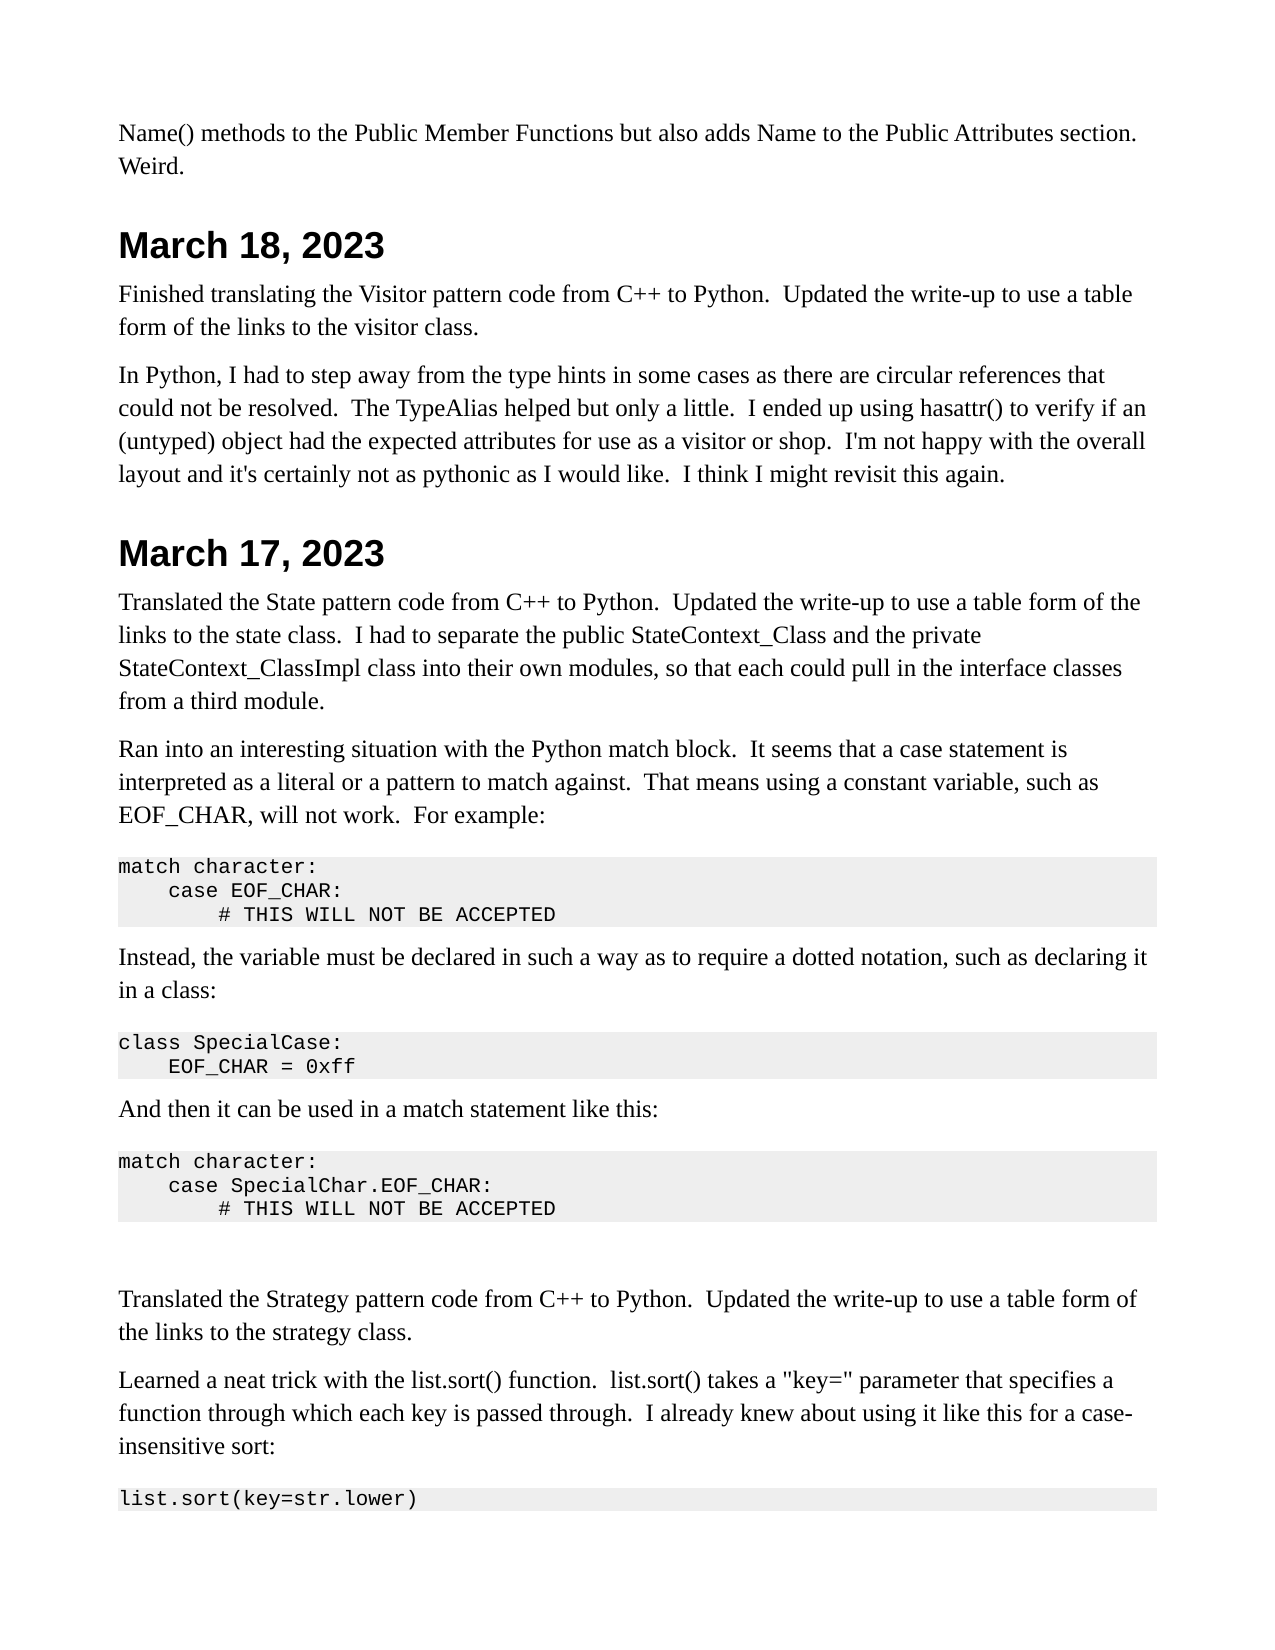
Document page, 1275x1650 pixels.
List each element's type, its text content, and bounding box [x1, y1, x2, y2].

text Finished translating the Visitor pattern code from C++ to Python. Updated the write-up to use a table form of the links to the visitor class. [118, 279, 1157, 341]
text class SpecialCase: [118, 1032, 1157, 1056]
text match character: [118, 857, 1157, 880]
text case SpecialChar.EOF_CHAR: [118, 1174, 1157, 1198]
text EOF_CHAR = 0xff [118, 1056, 1157, 1079]
text match character: [118, 1151, 1157, 1174]
text Name() methods to the Public Member Functions but also adds Name to the Public Attributes section. Weird. [118, 118, 1157, 180]
subtitle March 18, 2023 [118, 224, 1157, 267]
text Ran into an interesting situation with the Python match block. It seems that a case statement is interpreted as a literal or a pattern to match against. That means using a constant variable, such as EOF_CHAR, will not work. For example: [118, 734, 1157, 829]
text Learned a neat trick with the list.sort() function. list.sort() takes a "key=" parameter that specifies a function through which each key is passed through. I already knew about using it like this for a case-insensitive sort: [118, 1365, 1157, 1460]
subtitle March 17, 2023 [118, 532, 1157, 575]
text case EOF_CHAR: [118, 880, 1157, 904]
text Instead, the variable must be declared in such a way as to require a dotted notation, such as declaring it in a class: [118, 942, 1157, 1004]
text In Python, I had to step away from the type hints in some cases as there are circular references that could not be resolved. The TypeAlias helped but only a little. I ended up using hasattr() to verify if an (untyped) object had the expected attributes for use as a visitor or shop. I'm not happy with the overall layout and it's certainly not as pythonic as I would like. I think I might revisit this again. [118, 360, 1157, 488]
text # THIS WILL NOT BE ACCEPTED [118, 1198, 1157, 1222]
text # THIS WILL NOT BE ACCEPTED [118, 904, 1157, 927]
text Translated the Strategy pattern code from C++ to Python. Updated the write-up to use a table form of the links to the strategy class. [118, 1284, 1157, 1346]
text list.sort(key=str.lower) [118, 1488, 1157, 1511]
text And then it can be used in a match statement like this: [118, 1094, 1157, 1123]
text Translated the State pattern code from C++ to Python. Updated the write-up to use a table form of the links to the state class. I had to separate the public StateContext_Class and the private StateContext_ClassImpl class into their own modules, so that each could pull in the interface classes from a third module. [118, 587, 1157, 715]
